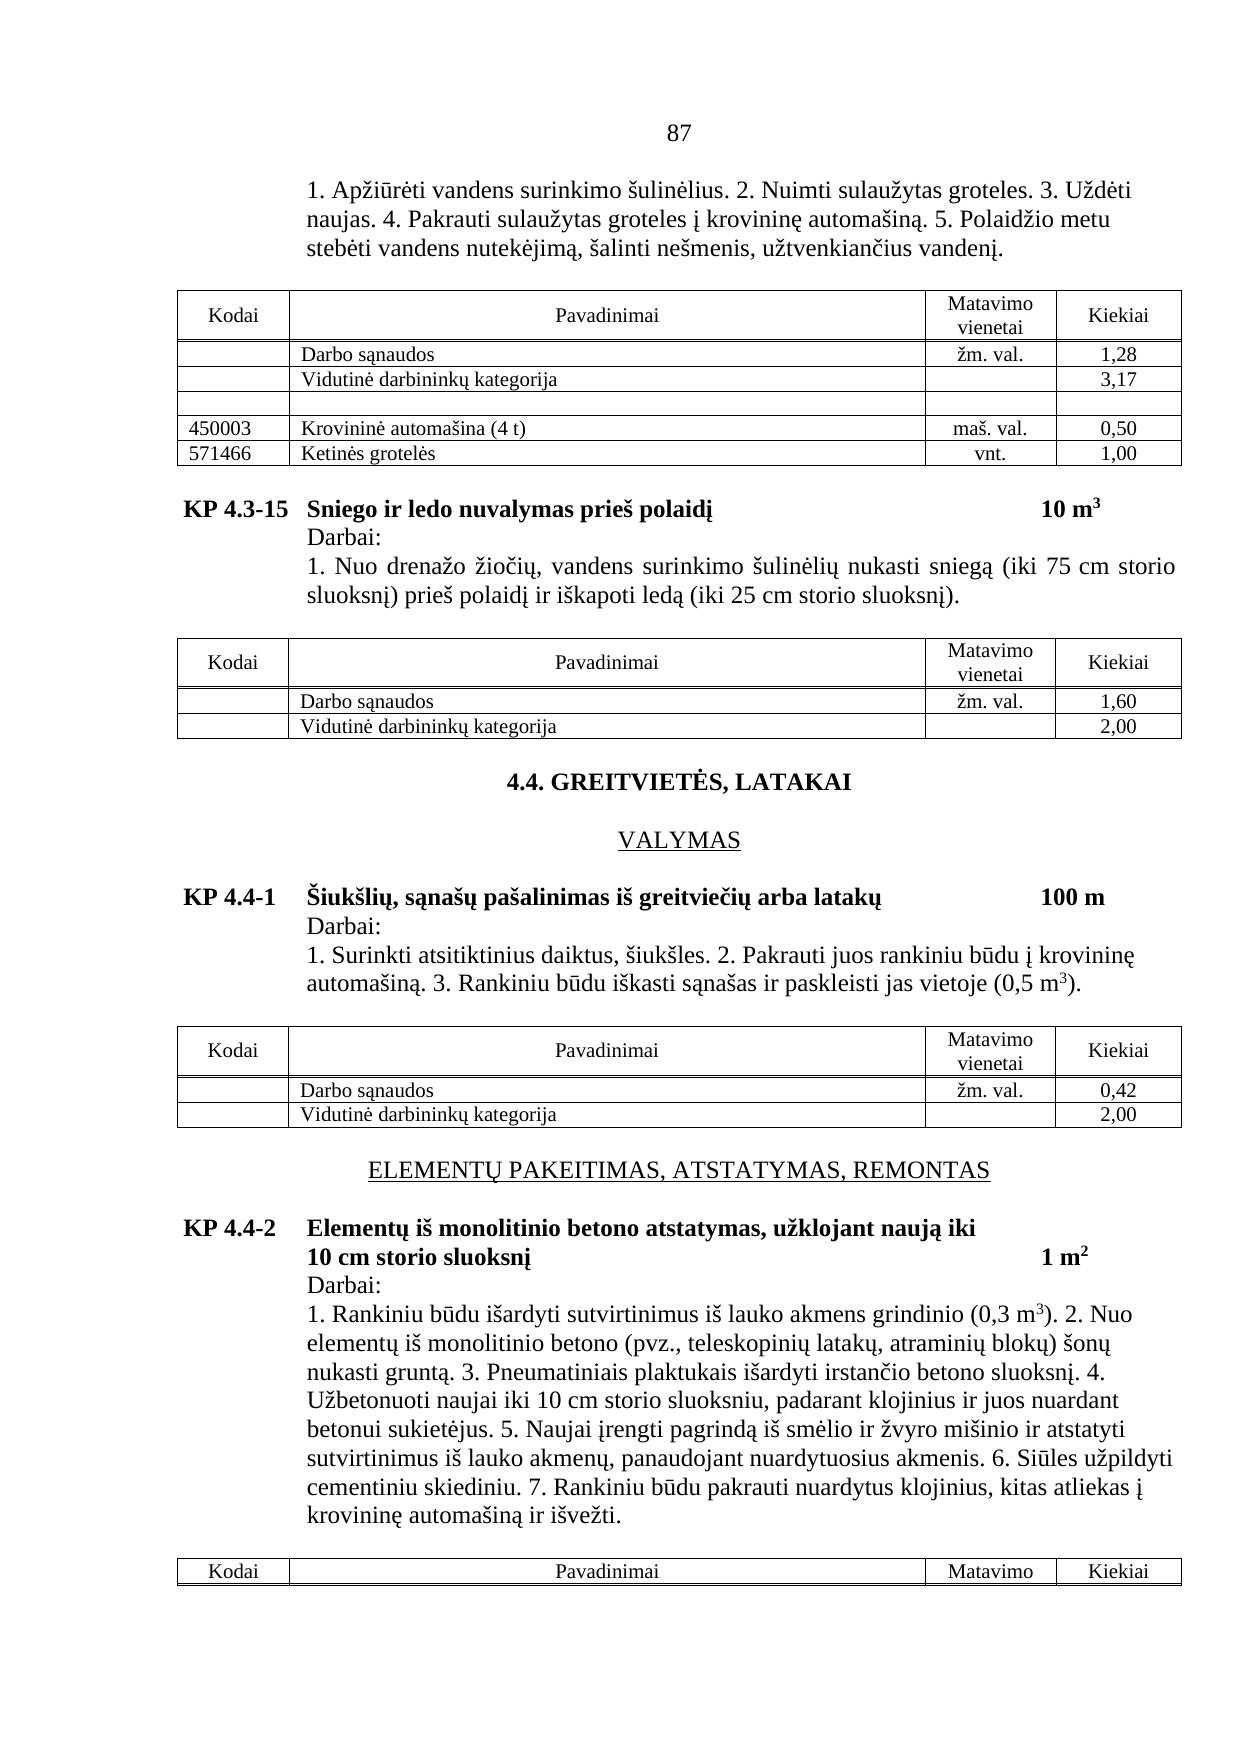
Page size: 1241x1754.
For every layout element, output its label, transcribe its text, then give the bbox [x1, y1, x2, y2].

table_header Šiukšlių, sąnašų pašalinimas iš greitviečių arba latakų [301, 882, 996, 911]
table_cell [177, 1271, 301, 1529]
table_cell 3,17 [1057, 367, 1181, 391]
table_header Pavadinimai [290, 291, 925, 339]
table_header Matavimo vienetai [926, 291, 1056, 339]
table_cell Darbai: 1. Nuo drenažo žiočių, vandens surinkimo šulinėlių nukasti sniegą (iki 75 cm storio sluoksnį) prieš polaidį ir iškapoti ledą (iki 25 cm storio sluoksnį). [301, 523, 1181, 609]
table_cell vnt. [926, 441, 1056, 464]
table_cell Krovininė automašina (4 t) [290, 416, 925, 440]
table_cell Vidutinė darbininkų kategorija [290, 367, 925, 391]
table_cell [926, 1103, 1055, 1126]
table_cell 450003 [178, 416, 289, 440]
table_cell Vidutinė darbininkų kategorija [289, 714, 925, 738]
table_header Pavadinimai [289, 1027, 925, 1074]
table_cell [178, 689, 288, 713]
table_cell [178, 1078, 288, 1102]
table_cell [178, 1103, 288, 1126]
table_header Sniego ir ledo nuvalymas prieš polaidį [301, 494, 996, 522]
table_header Kiekiai [1057, 1559, 1181, 1583]
table_cell Darbo sąnaudos [289, 689, 925, 713]
text 4.4. GREITVIETĖS, LATAKAI [177, 767, 1181, 796]
table_cell [926, 392, 1056, 415]
table_header Kiekiai [1057, 291, 1181, 339]
table_cell [178, 392, 289, 415]
table_cell [290, 392, 925, 415]
table_header Kodai [178, 1559, 289, 1583]
table_cell 0,42 [1056, 1078, 1181, 1102]
table_header Matavimo vienetai [926, 639, 1055, 686]
text ELEMENTŲ PAKEITIMAS, ATSTATYMAS, REMONTAS [177, 1156, 1181, 1184]
text VALYMAS [177, 825, 1181, 853]
table_cell 1. Apžiūrėti vandens surinkimo šulinėlius. 2. Nuimti sulaužytas groteles. 3. Uždėti naujas. 4. Pakrauti sulaužytas groteles į krovininę automašiną. 5. Polaidžio metu stebėti vandens nutekėjimą, šalinti nešmenis, užtvenkiančius vandenį. [301, 175, 1181, 262]
table_cell [177, 911, 301, 997]
table_header Matavimo [926, 1559, 1056, 1583]
table_header Elementų iš monolitinio betono atstatymas, užklojant naują iki 10 cm storio sluoksnį [301, 1213, 996, 1271]
table_header Pavadinimai [289, 639, 925, 686]
table_header KP 4.4-2 [177, 1213, 301, 1271]
table_cell [926, 367, 1056, 391]
table_cell Darbo sąnaudos [289, 1078, 925, 1102]
table_cell 1,28 [1057, 342, 1181, 366]
table_header Kiekiai [1056, 639, 1181, 686]
table_cell Darbai: 1. Surinkti atsitiktinius daiktus, šiukšles. 2. Pakrauti juos rankiniu būdu į krovininę automašiną. 3. Rankiniu būdu iškasti sąnašas ir paskleisti jas vietoje (0,5 m3). [301, 911, 1181, 997]
table_cell maš. val. [926, 416, 1056, 440]
table_cell [926, 714, 1055, 738]
table_cell Ketinės grotelės [290, 441, 925, 464]
table_header Matavimo vienetai [926, 1027, 1055, 1074]
table_cell [177, 523, 301, 609]
table_cell 1,60 [1056, 689, 1181, 713]
table_header 100 m [996, 882, 1181, 911]
table_cell 2,00 [1056, 714, 1181, 738]
table_cell 2,00 [1056, 1103, 1181, 1126]
table_cell [1057, 392, 1181, 415]
table_cell 0,50 [1057, 416, 1181, 440]
table_header Kodai [178, 1027, 288, 1074]
table_header Kiekiai [1056, 1027, 1181, 1074]
table_header 10 m3 [996, 494, 1181, 522]
table_cell Darbo sąnaudos [290, 342, 925, 366]
table_cell Vidutinė darbininkų kategorija [289, 1103, 925, 1126]
table_header Pavadinimai [290, 1559, 925, 1583]
table_cell [178, 714, 288, 738]
table_cell [178, 367, 289, 391]
table_cell Darbai: 1. Rankiniu būdu išardyti sutvirtinimus iš lauko akmens grindinio (0,3 m3). 2. Nuo elementų iš monolitinio betono (pvz., teleskopinių latakų, atraminių blokų) šonų nukasti gruntą. 3. Pneumatiniais plaktukais išardyti irstančio betono sluoksnį. 4. Užbetonuoti naujai iki 10 cm storio sluoksniu, padarant klojinius ir juos nuardant betonui sukietėjus. 5. Naujai įrengti pagrindą iš smėlio ir žvyro mišinio ir atstatyti sutvirtinimus iš lauko akmenų, panaudojant nuardytuosius akmenis. 6. Siūles užpildyti cementiniu skiediniu. 7. Rankiniu būdu pakrauti nuardytus klojinius, kitas atliekas į krovininę automašiną ir išvežti. [301, 1271, 1181, 1529]
table_cell žm. val. [926, 1078, 1055, 1102]
table_cell 571466 [178, 441, 289, 464]
table_header 1 m2 [996, 1213, 1181, 1271]
table_header Kodai [178, 291, 289, 339]
table_cell [178, 342, 289, 366]
table_cell [177, 175, 301, 262]
table_cell žm. val. [926, 689, 1055, 713]
table_header Kodai [178, 639, 288, 686]
table_header KP 4.3-15 [177, 494, 301, 522]
table_cell žm. val. [926, 342, 1056, 366]
table_cell 1,00 [1057, 441, 1181, 464]
table_header KP 4.4-1 [177, 882, 301, 911]
